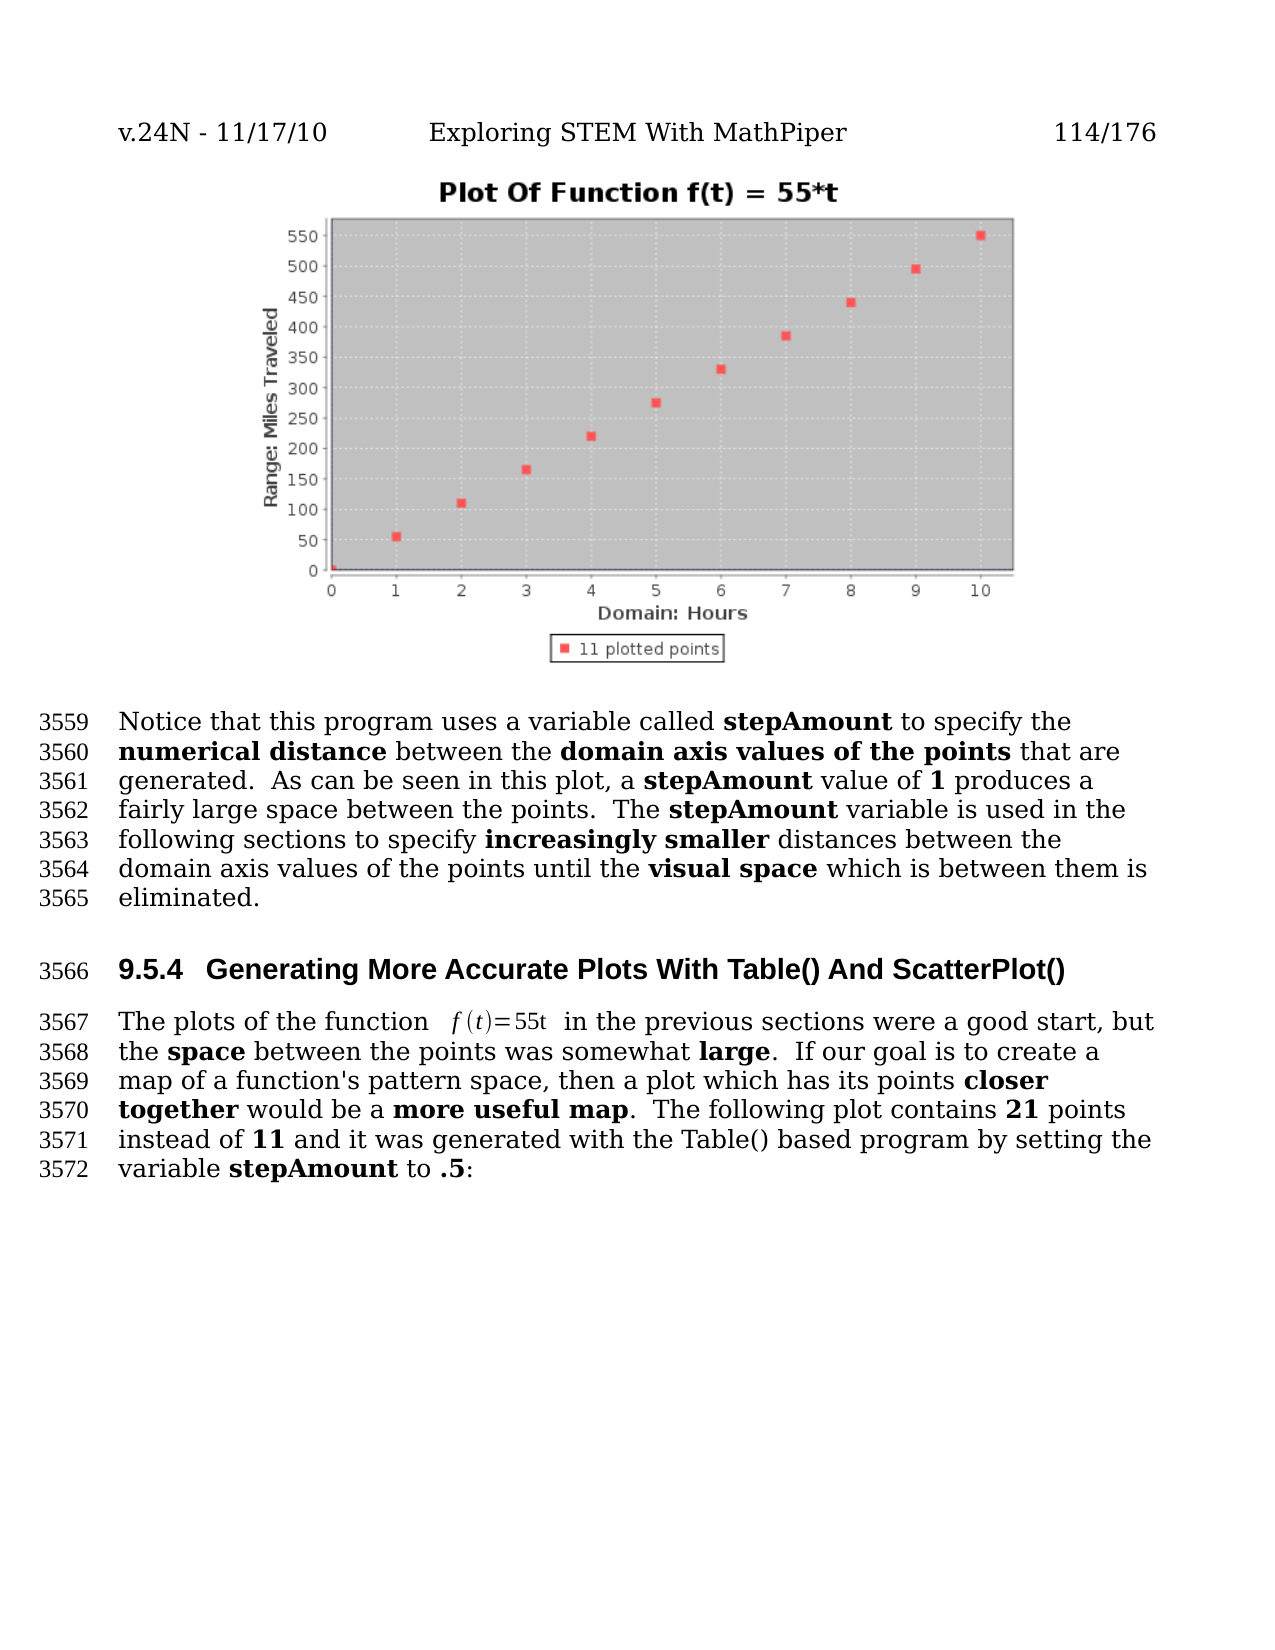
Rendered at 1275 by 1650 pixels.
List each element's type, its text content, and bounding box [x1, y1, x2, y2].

picture [246, 176, 1029, 664]
text The plots of the functionin the previous sections were a good start, but the space between the points was somewhat large. If our goal is to create a map of a function's pattern space, then a plot which has its points closer together would be a more useful map. The following plot contains 21 points instead of 11 and it was generated with the Table() based program by setting the variable stepAmount to .5: [118, 1006, 1157, 1183]
text Notice that this program uses a variable called stepAmount to specify the numerical distance between the domain axis values of the points that are generated. As can be seen in this plot, a stepAmount value of 1 produces a fairly large space between the points. The stepAmount variable is used in the following sections to specify increasingly smaller distances between the domain axis values of the points until the visual space which is between them is eliminated. [118, 707, 1157, 913]
subtitle Generating More Accurate Plots With Table() And ScatterPlot() [118, 952, 1157, 985]
